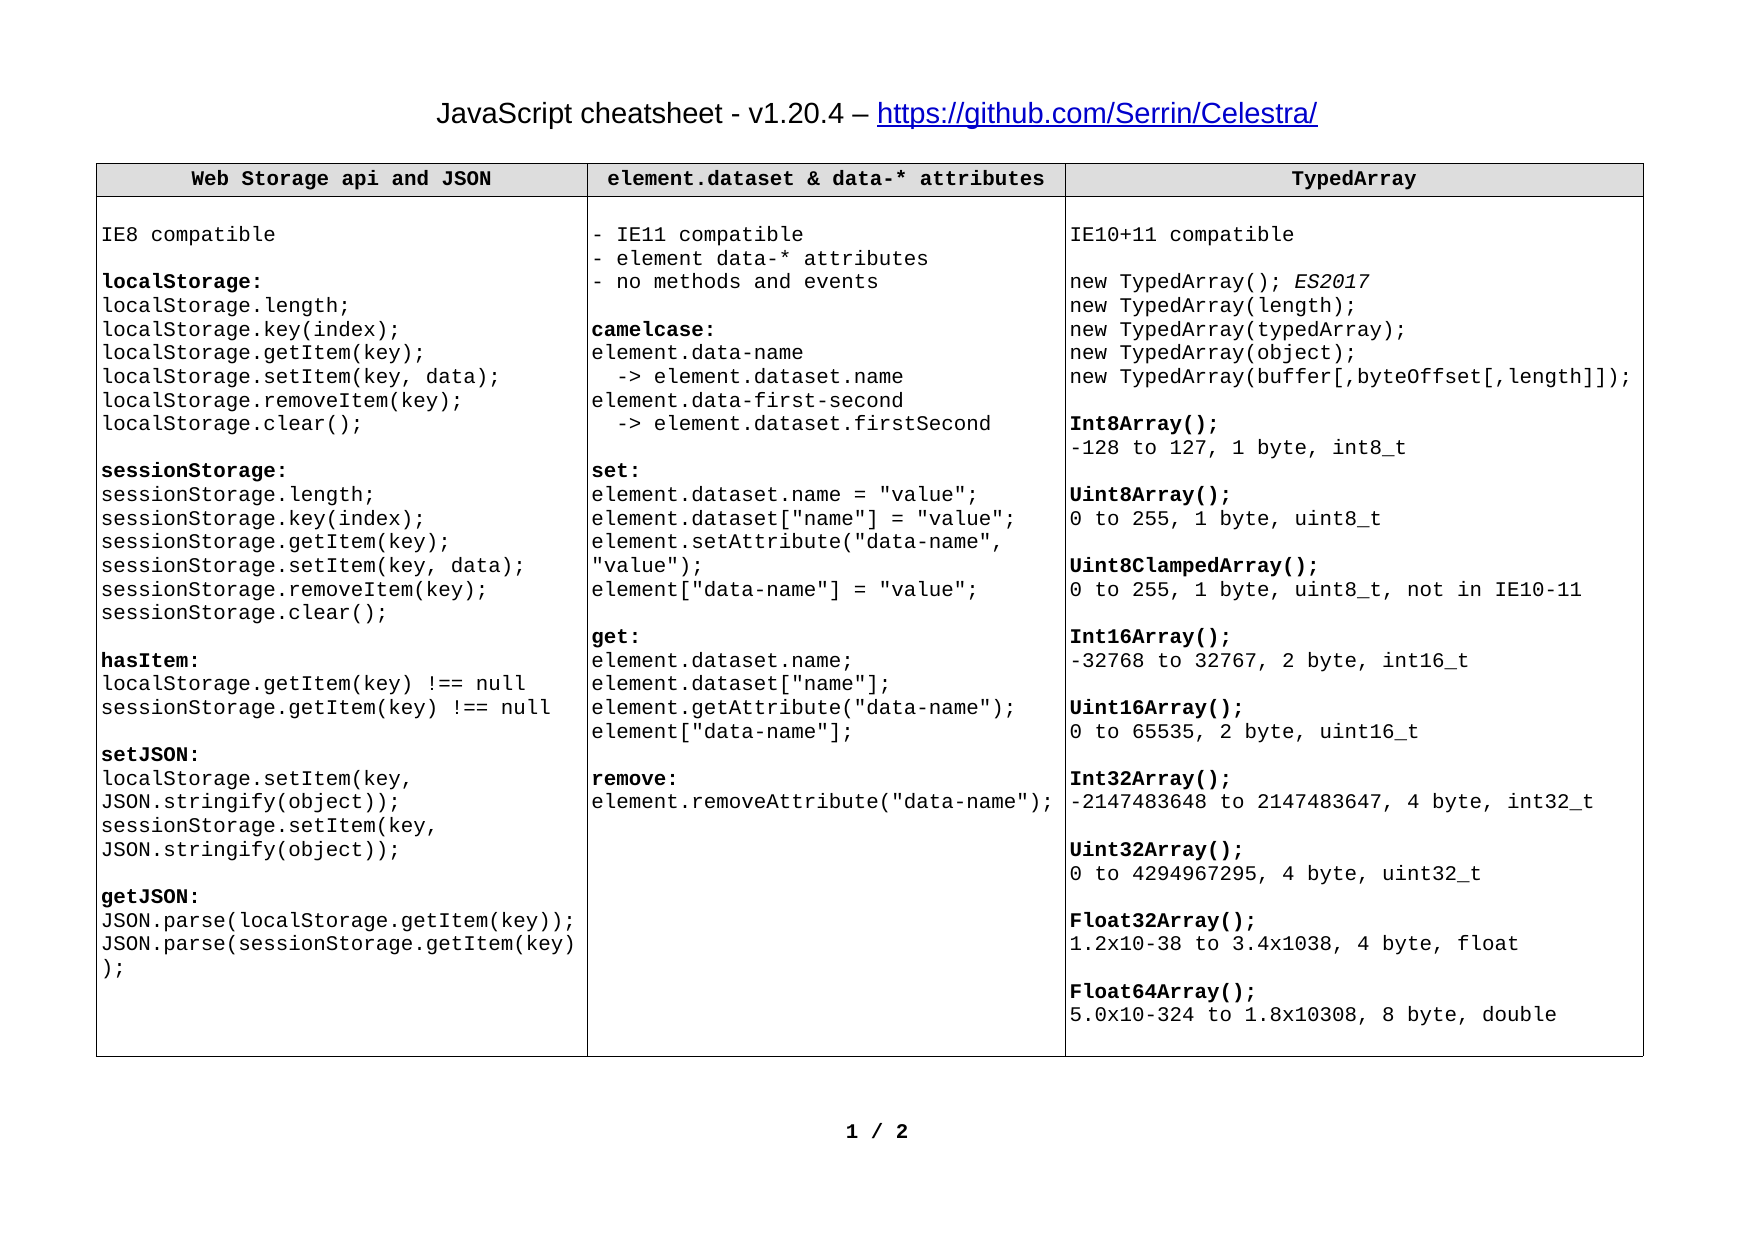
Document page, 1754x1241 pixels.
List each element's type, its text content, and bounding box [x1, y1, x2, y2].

table_cell IE8 compatible localStorage: localStorage.length; localStorage.key(index); localStorage.getItem(key); localStorage.setItem(key, data); localStorage.removeItem(key); localStorage.clear(); sessionStorage: sessionStorage.length; sessionStorage.key(index); sessionStorage.getItem(key); sessionStorage.setItem(key, data); sessionStorage.removeItem(key); sessionStorage.clear(); hasItem: localStorage.getItem(key) !== null sessionStorage.getItem(key) !== null setJSON: localStorage.setItem(key, JSON.stringify(object)); sessionStorage.setItem(key, JSON.stringify(object)); getJSON: JSON.parse(localStorage.getItem(key)); JSON.parse(sessionStorage.getItem(key)); [97, 197, 587, 1056]
table_header TypedArray [1066, 164, 1643, 196]
text JavaScript cheatsheet - v1.20.4 – https://github.com/Serrin/Celestra/ [96, 96, 1657, 129]
table_cell - IE11 compatible - element data-* attributes - no methods and events camelcase: element.data-name -> element.dataset.name element.data-first-second -> element.dataset.firstSecond set: element.dataset.name = "value"; element.dataset["name"] = "value"; element.setAttribute("data-name", "value"); element["data-name"] = "value"; get: element.dataset.name; element.dataset["name"]; element.getAttribute("data-name"); element["data-name"]; remove: element.removeAttribute("data-name"); [588, 197, 1065, 1056]
table_header Web Storage api and JSON [97, 164, 587, 196]
table_header element.dataset & data-* attributes [588, 164, 1065, 196]
table_cell IE10+11 compatible new TypedArray(); ES2017 new TypedArray(length); new TypedArray(typedArray); new TypedArray(object); new TypedArray(buffer[,byteOffset[,length]]); Int8Array(); -128 to 127, 1 byte, int8_t Uint8Array(); 0 to 255, 1 byte, uint8_t Uint8ClampedArray(); 0 to 255, 1 byte, uint8_t, not in IE10-11 Int16Array(); -32768 to 32767, 2 byte, int16_t Uint16Array(); 0 to 65535, 2 byte, uint16_t Int32Array(); -2147483648 to 2147483647, 4 byte, int32_t Uint32Array(); 0 to 4294967295, 4 byte, uint32_t Float32Array(); 1.2x10-38 to 3.4x1038, 4 byte, float Float64Array(); 5.0x10-324 to 1.8x10308, 8 byte, double [1066, 197, 1643, 1056]
